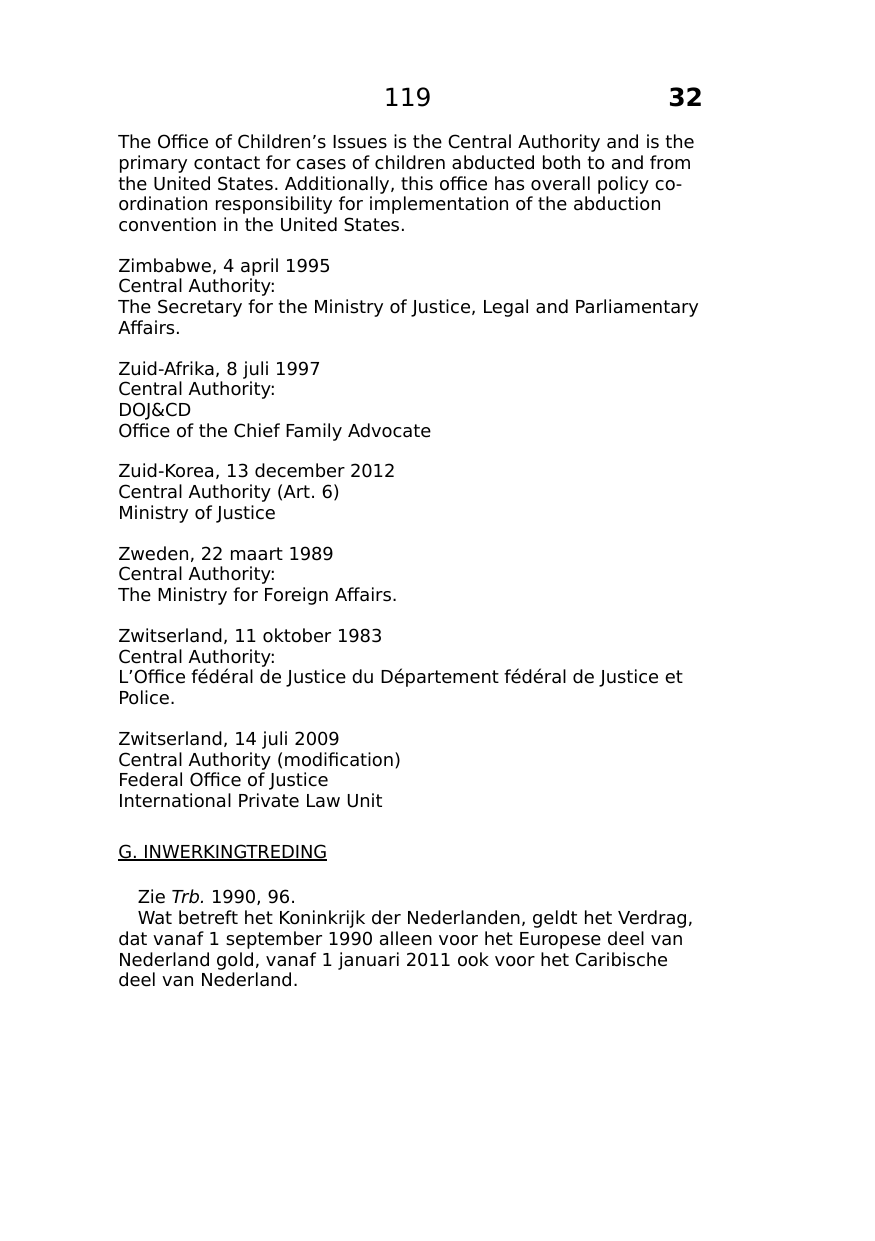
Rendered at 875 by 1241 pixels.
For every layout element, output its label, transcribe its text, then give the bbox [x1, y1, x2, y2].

text The Ministry for Foreign Affairs. [118, 585, 703, 606]
text Zwitserland, 14 juli 2009 [118, 729, 703, 749]
text Central Authority (Art. 6) [118, 482, 703, 503]
text Central Authority: [118, 646, 703, 667]
text Ministry of Justice [118, 503, 703, 523]
text Federal Office of Justice [118, 770, 703, 791]
text Central Authority: [118, 379, 703, 400]
text Central Authority: [118, 564, 703, 585]
subtitle G. INWERKINGTREDING [118, 842, 703, 862]
text DOJ&CD [118, 400, 703, 421]
text Office of the Chief Family Advocate [118, 421, 703, 441]
text The Secretary for the Ministry of Justice, Legal and Parliamentary Affairs. [118, 297, 703, 338]
text International Private Law Unit [118, 791, 703, 812]
text Zwitserland, 11 oktober 1983 [118, 626, 703, 646]
text Zie Trb. 1990, 96. [118, 887, 703, 908]
text L’Office fédéral de Justice du Département fédéral de Justice et Police. [118, 667, 703, 709]
text Wat betreft het Koninkrijk der Nederlanden, geldt het Verdrag, dat vanaf 1 september 1990 alleen voor het Europese deel van Nederland gold, vanaf 1 januari 2011 ook voor het Caribische deel van Nederland. [118, 908, 703, 991]
text Zuid-Korea, 13 december 2012 [118, 461, 703, 482]
text Zweden, 22 maart 1989 [118, 543, 703, 564]
text Central Authority: [118, 276, 703, 297]
text The Office of Children’s Issues is the Central Authority and is the primary contact for cases of children abducted both to and from the United States. Additionally, this office has overall policy co-ordination responsibility for implementation of the abduction convention in the United States. [118, 132, 703, 236]
text Zimbabwe, 4 april 1995 [118, 256, 703, 276]
text Zuid-Afrika, 8 juli 1997 [118, 358, 703, 379]
text Central Authority (modification) [118, 749, 703, 770]
